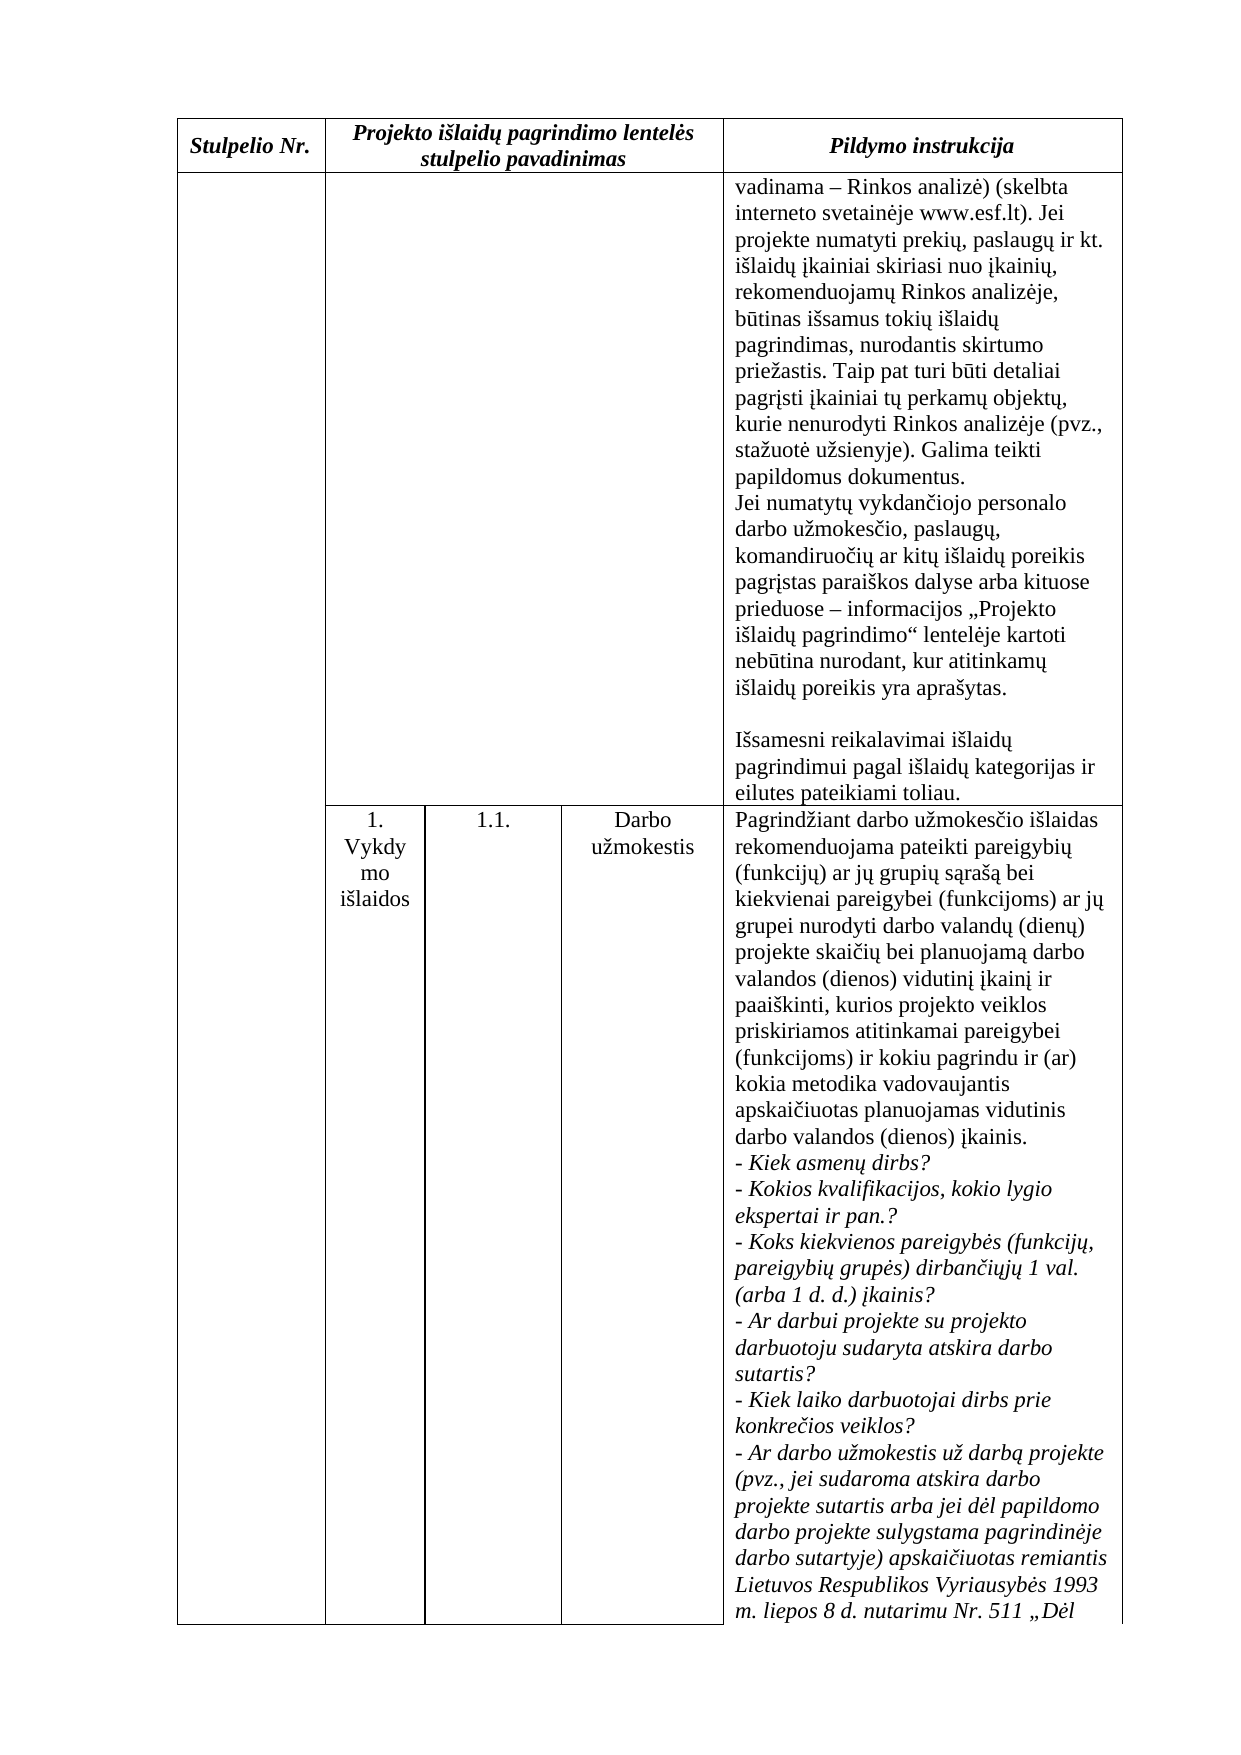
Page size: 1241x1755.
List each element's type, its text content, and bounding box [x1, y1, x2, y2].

table_cell Pagrindžiant darbo užmokesčio išlaidas rekomenduojama pateikti pareigybių (funkcijų) ar jų grupių sąrašą bei kiekvienai pareigybei (funkcijoms) ar jų grupei nurodyti darbo valandų (dienų) projekte skaičių bei planuojamą darbo valandos (dienos) vidutinį įkainį ir paaiškinti, kurios projekto veiklos priskiriamos atitinkamai pareigybei (funkcijoms) ir kokiu pagrindu ir (ar) kokia metodika vadovaujantis apskaičiuotas planuojamas vidutinis darbo valandos (dienos) įkainis. - Kiek asmenų dirbs? - Kokios kvalifikacijos, kokio lygio ekspertai ir pan.? - Koks kiekvienos pareigybės (funkcijų, pareigybių grupės) dirbančiųjų 1 val. (arba 1 d. d.) įkainis? - Ar darbui projekte su projekto darbuotoju sudaryta atskira darbo sutartis? - Kiek laiko darbuotojai dirbs prie konkrečios veiklos? - Ar darbo užmokestis už darbą projekte (pvz., jei sudaroma atskira darbo projekte sutartis arba jei dėl papildomo darbo projekte sulygstama pagrindinėje darbo sutartyje) apskaičiuotas remiantis Lietuvos Respublikos Vyriausybės 1993 m. liepos 8 d. nutarimu Nr. 511 „Dėl [724, 806, 1122, 1623]
table_cell 1. Vykdymo išlaidos [326, 806, 424, 1623]
table_cell vadinama – Rinkos analizė) (skelbta interneto svetainėje www.esf.lt). Jei projekte numatyti prekių, paslaugų ir kt. išlaidų įkainiai skiriasi nuo įkainių, rekomenduojamų Rinkos analizėje, būtinas išsamus tokių išlaidų pagrindimas, nurodantis skirtumo priežastis. Taip pat turi būti detaliai pagrįsti įkainiai tų perkamų objektų, kurie nenurodyti Rinkos analizėje (pvz., stažuotė užsienyje). Galima teikti papildomus dokumentus. Jei numatytų vykdančiojo personalo darbo užmokesčio, paslaugų, komandiruočių ar kitų išlaidų poreikis pagrįstas paraiškos dalyse arba kituose prieduose – informacijos „Projekto išlaidų pagrindimo“ lentelėje kartoti nebūtina nurodant, kur atitinkamų išlaidų poreikis yra aprašytas. Išsamesni reikalavimai išlaidų pagrindimui pagal išlaidų kategorijas ir eilutes pateikiami toliau. [724, 173, 1122, 805]
table_cell 1.1. [426, 806, 561, 1623]
table_header Projekto išlaidų pagrindimo lentelės stulpelio pavadinimas [326, 119, 723, 172]
table_header Pildymo instrukcija [724, 119, 1122, 172]
table_header Stulpelio Nr. [178, 119, 325, 172]
table_cell [326, 173, 723, 805]
table_cell [178, 173, 325, 1623]
table_cell Darbo užmokestis [562, 806, 723, 1623]
